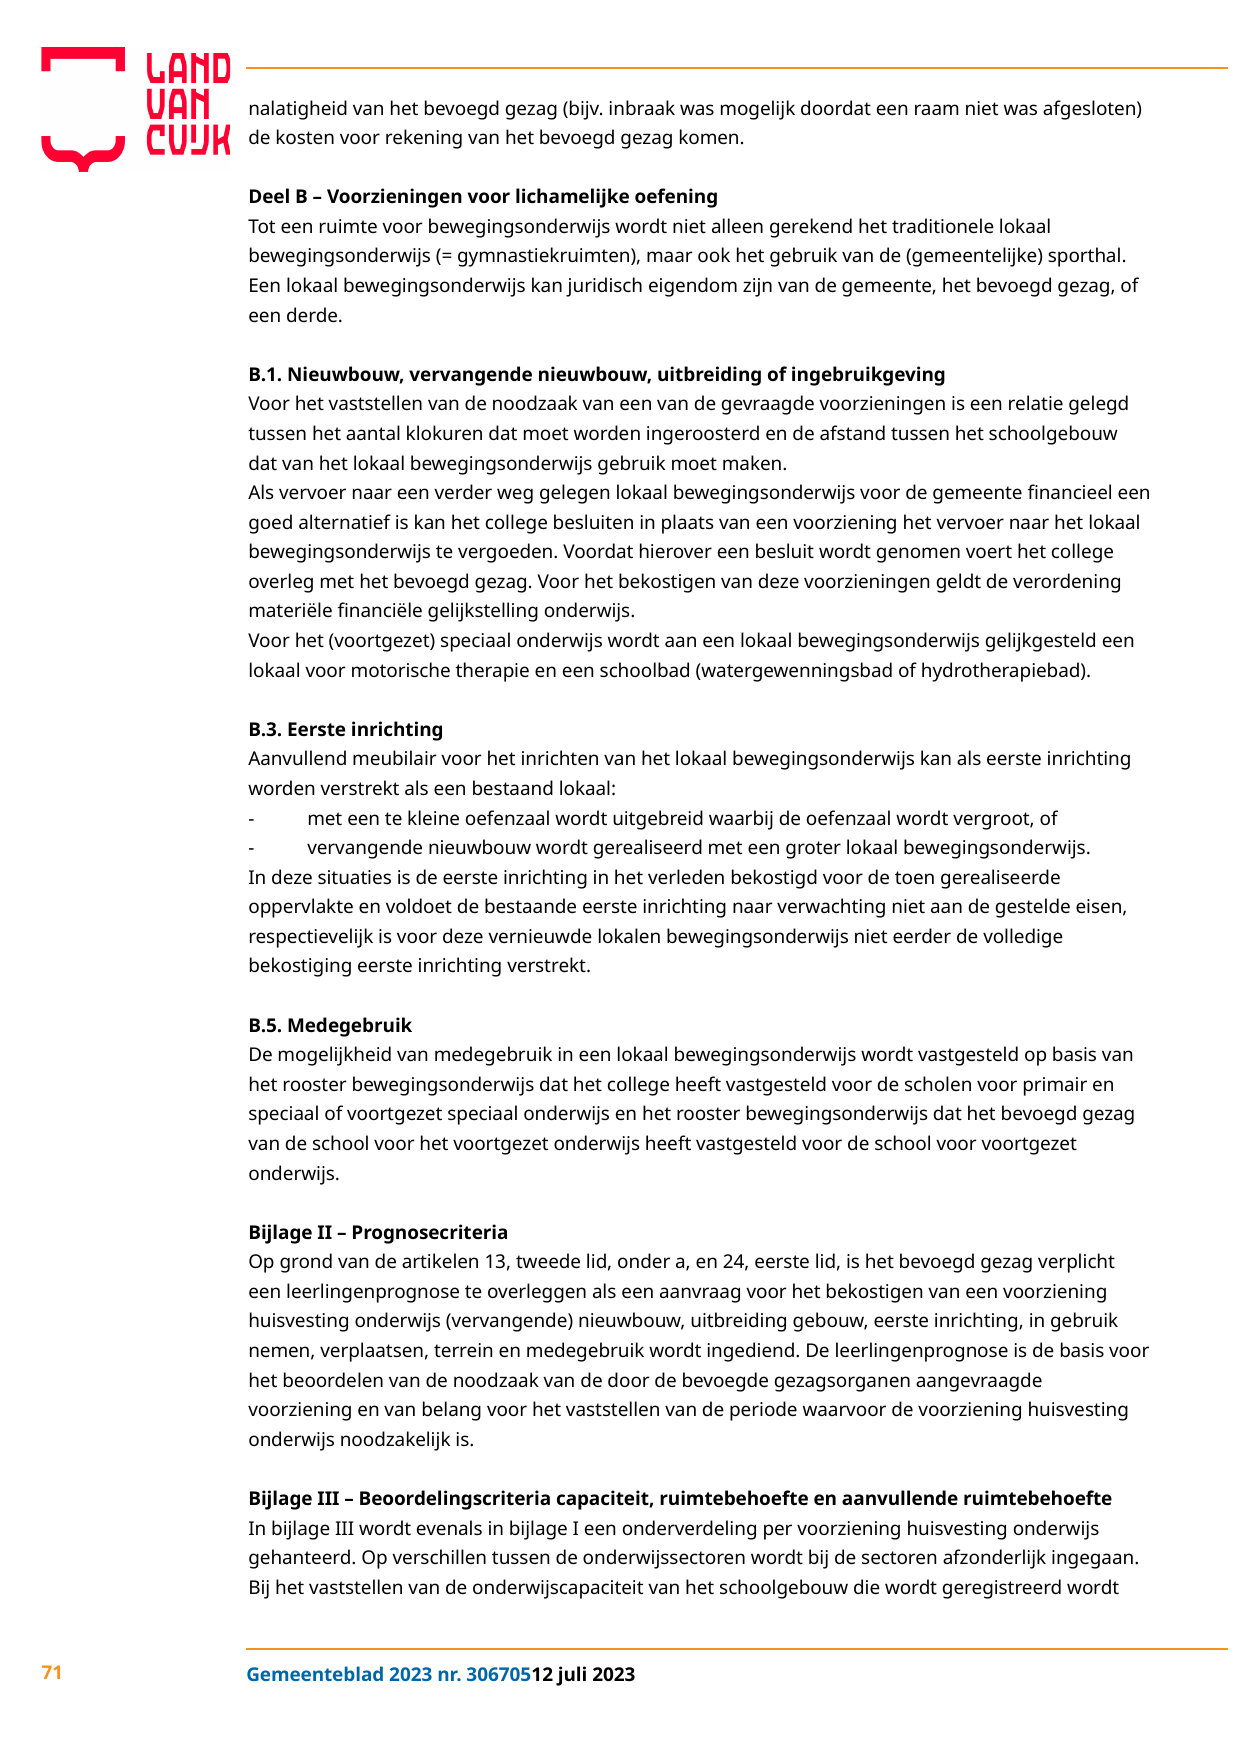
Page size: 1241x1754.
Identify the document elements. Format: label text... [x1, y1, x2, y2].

picture [41, 47, 231, 172]
text In deze situaties is de eerste inrichting in het verleden bekostigd voor de toen gerealiseerde oppervlakte en voldoet de bestaande eerste inrichting naar verwachting niet aan de gestelde eisen, respectievelijk is voor deze vernieuwde lokalen bewegingsonderwijs niet eerder de volledige bekostiging eerste inrichting verstrekt. [248, 864, 1152, 978]
text Bij het vaststellen van de onderwijscapaciteit van het schoolgebouw die wordt geregistreerd wordt [248, 1574, 1152, 1600]
text B.5. Medegebruik [248, 1012, 1152, 1038]
list met een te kleine oefenzaal wordt uitgebreid waarbij de oefenzaal wordt vergroot, of [248, 805, 1152, 831]
text In bijlage III wordt evenals in bijlage I een onderverdeling per voorziening huisvesting onderwijs gehanteerd. Op verschillen tussen de onderwijssectoren wordt bij de sectoren afzonderlijk ingegaan. [248, 1515, 1152, 1570]
text Als vervoer naar een verder weg gelegen lokaal bewegingsonderwijs voor de gemeente financieel een goed alternatief is kan het college besluiten in plaats van een voorziening het vervoer naar het lokaal bewegingsonderwijs te vergoeden. Voordat hierover een besluit wordt genomen voert het college overleg met het bevoegd gezag. Voor het bekostigen van deze voorzieningen geldt de verordening materiële financiële gelijkstelling onderwijs. [248, 479, 1152, 623]
text Voor het vaststellen van de noodzaak van een van de gevraagde voorzieningen is een relatie gelegd tussen het aantal klokuren dat moet worden ingeroosterd en de afstand tussen het schoolgebouw dat van het lokaal bewegingsonderwijs gebruik moet maken. [248, 391, 1152, 476]
text Deel B – Voorzieningen voor lichamelijke oefening [248, 183, 1152, 209]
text B.1. Nieuwbouw, vervangende nieuwbouw, uitbreiding of ingebruikgeving [248, 361, 1152, 387]
list vervangende nieuwbouw wordt gerealiseerd met een groter lokaal bewegingsonderwijs. [248, 834, 1152, 860]
text nalatigheid van het bevoegd gezag (bijv. inbraak was mogelijk doordat een raam niet was afgesloten) de kosten voor rekening van het bevoegd gezag komen. [248, 95, 1152, 150]
text Bijlage II – Prognosecriteria [248, 1219, 1152, 1245]
text Voor het (voortgezet) speciaal onderwijs wordt aan een lokaal bewegingsonderwijs gelijkgesteld een lokaal voor motorische therapie en een schoolbad (watergewenningsbad of hydrotherapiebad). [248, 627, 1152, 683]
text De mogelijkheid van medegebruik in een lokaal bewegingsonderwijs wordt vastgesteld op basis van het rooster bewegingsonderwijs dat het college heeft vastgesteld voor de scholen voor primair en speciaal of voortgezet speciaal onderwijs en het rooster bewegingsonderwijs dat het bevoegd gezag van de school voor het voortgezet onderwijs heeft vastgesteld voor de school voor voortgezet onderwijs. [248, 1041, 1152, 1186]
text Aanvullend meubilair voor het inrichten van het lokaal bewegingsonderwijs kan als eerste inrichting worden verstrekt als een bestaand lokaal: [248, 746, 1152, 801]
text Bijlage III – Beoordelingscriteria capaciteit, ruimtebehoefte en aanvullende ruimtebehoefte [248, 1485, 1152, 1511]
text B.3. Eerste inrichting [248, 716, 1152, 742]
text Tot een ruimte voor bewegingsonderwijs wordt niet alleen gerekend het traditionele lokaal bewegingsonderwijs (= gymnastiekruimten), maar ook het gebruik van de (gemeentelijke) sporthal. Een lokaal bewegingsonderwijs kan juridisch eigendom zijn van de gemeente, het bevoegd gezag, of een derde. [248, 213, 1152, 328]
text Op grond van de artikelen 13, tweede lid, onder a, en 24, eerste lid, is het bevoegd gezag verplicht een leerlingenprognose te overleggen als een aanvraag voor het bekostigen van een voorziening huisvesting onderwijs (vervangende) nieuwbouw, uitbreiding gebouw, eerste inrichting, in gebruik nemen, verplaatsen, terrein en medegebruik wordt ingediend. De leerlingenprognose is de basis voor het beoordelen van de noodzaak van de door de bevoegde gezagsorganen aangevraagde voorziening en van belang voor het vaststellen van de periode waarvoor de voorziening huisvesting onderwijs noodzakelijk is. [248, 1248, 1152, 1452]
